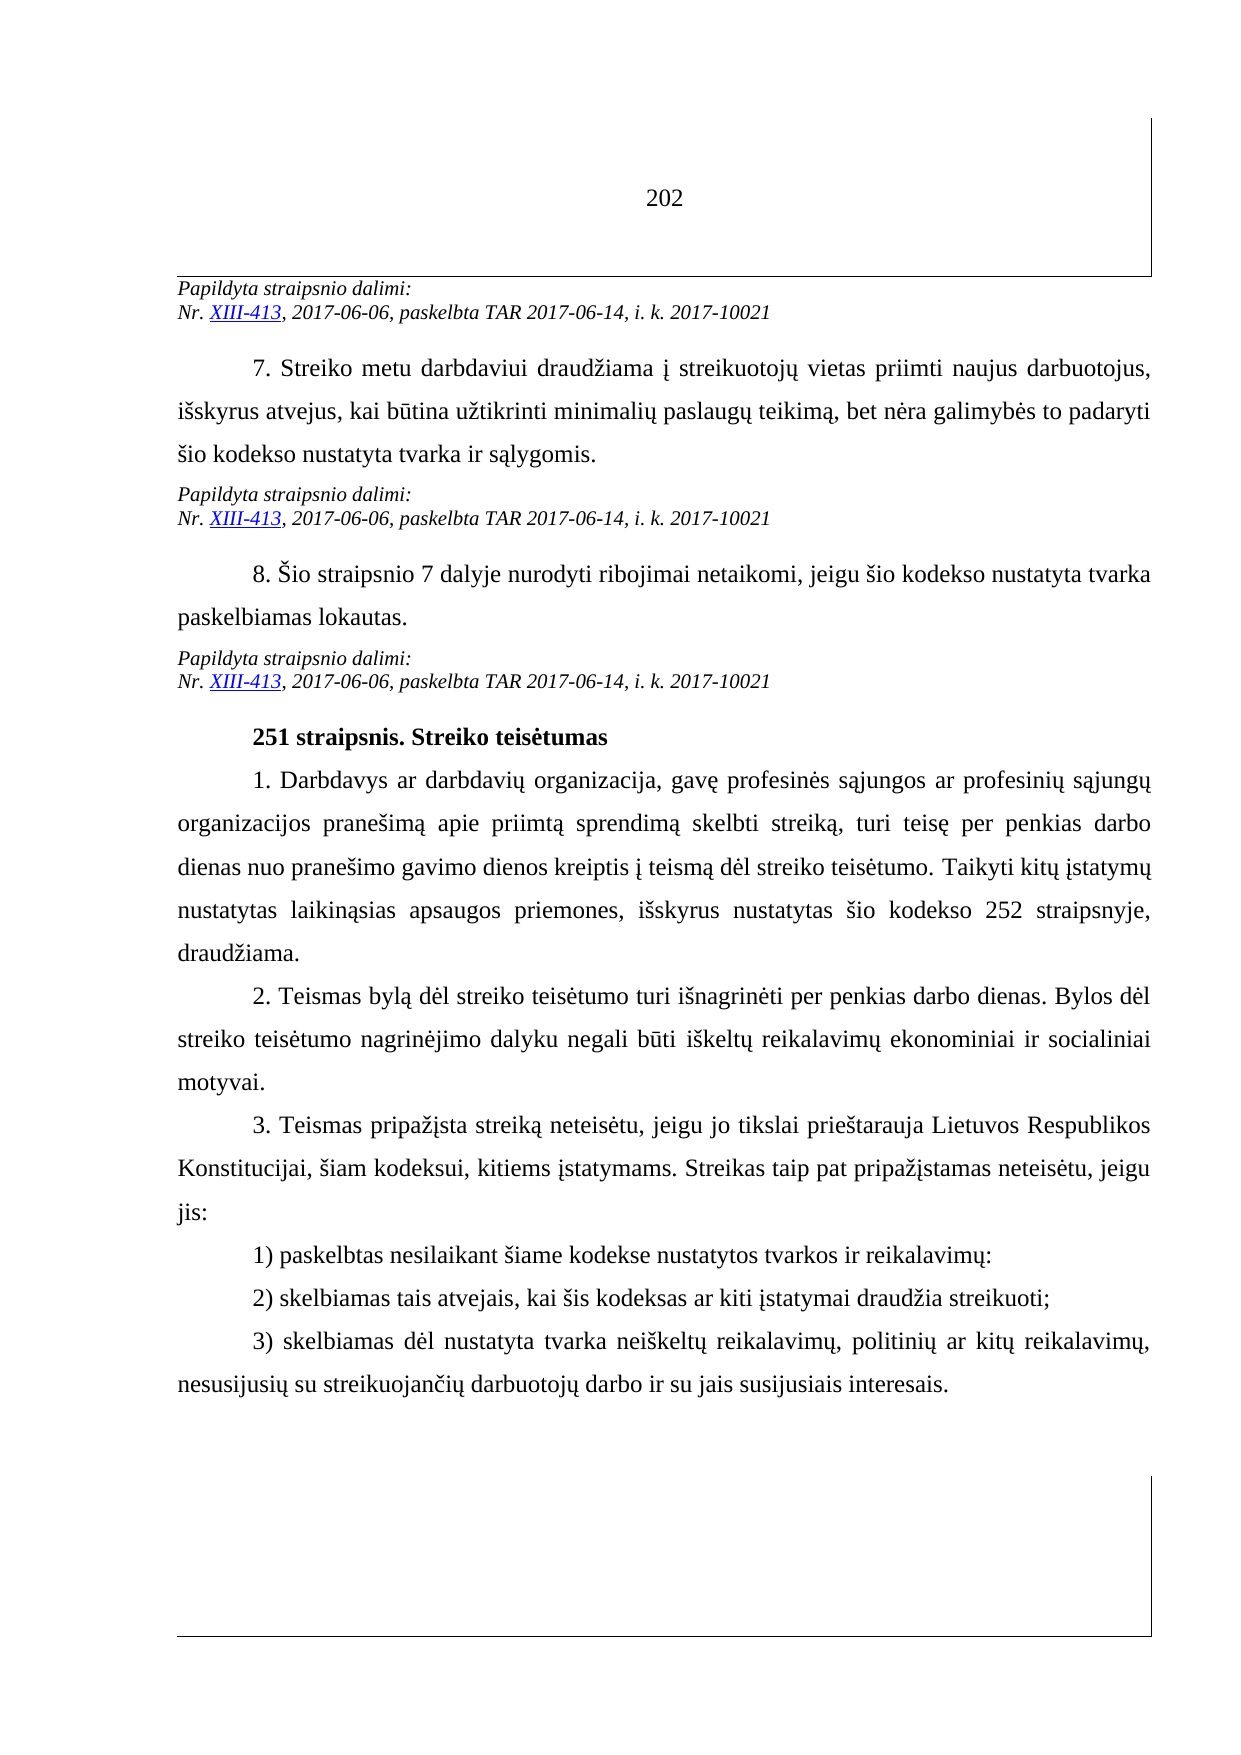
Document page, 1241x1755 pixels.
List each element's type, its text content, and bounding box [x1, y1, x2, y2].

text 8. Šio straipsnio 7 dalyje nurodyti ribojimai netaikomi, jeigu šio kodekso nustatyta tvarka paskelbiamas lokautas. [177, 559, 1152, 631]
text Papildyta straipsnio dalimi: [177, 276, 1152, 300]
text Papildyta straipsnio dalimi: [177, 645, 1152, 669]
text 1) paskelbtas nesilaikant šiame kodekse nustatytos tvarkos ir reikalavimų: [177, 1240, 1152, 1268]
text 2. Teismas bylą dėl streiko teisėtumo turi išnagrinėti per penkias darbo dienas. Bylos dėl streiko teisėtumo nagrinėjimo dalyku negali būti iškeltų reikalavimų ekonominiai ir socialiniai motyvai. [177, 981, 1152, 1096]
text 1. Darbdavys ar darbdavių organizacija, gavę profesinės sąjungos ar profesinių sąjungų organizacijos pranešimą apie priimtą sprendimą skelbti streiką, turi teisę per penkias darbo dienas nuo pranešimo gavimo dienos kreiptis į teismą dėl streiko teisėtumo. Taikyti kitų įstatymų nustatytas laikinąsias apsaugos priemones, išskyrus nustatytas šio kodekso 252 straipsnyje, draudžiama. [177, 765, 1152, 967]
subtitle 251 straipsnis. Streiko teisėtumas [177, 722, 1152, 751]
text 2) skelbiamas tais atvejais, kai šis kodeksas ar kiti įstatymai draudžia streikuoti; [177, 1283, 1152, 1312]
text Nr. XIII-413, 2017-06-06, paskelbta TAR 2017-06-14, i. k. 2017-10021 [177, 300, 1152, 324]
text 3. Teismas pripažįsta streiką neteisėtu, jeigu jo tikslai prieštarauja Lietuvos Respublikos Konstitucijai, šiam kodeksui, kitiems įstatymams. Streikas taip pat pripažįstamas neteisėtu, jeigu jis: [177, 1110, 1152, 1225]
text 7. Streiko metu darbdaviui draudžiama į streikuotojų vietas priimti naujus darbuotojus, išskyrus atvejus, kai būtina užtikrinti minimalių paslaugų teikimą, bet nėra galimybės to padaryti šio kodekso nustatyta tvarka ir sąlygomis. [177, 353, 1152, 468]
text 3) skelbiamas dėl nustatyta tvarka neiškeltų reikalavimų, politinių ar kitų reikalavimų, nesusijusių su streikuojančių darbuotojų darbo ir su jais susijusiais interesais. [177, 1326, 1152, 1398]
text Papildyta straipsnio dalimi: [177, 482, 1152, 506]
text Nr. XIII-413, 2017-06-06, paskelbta TAR 2017-06-14, i. k. 2017-10021 [177, 669, 1152, 693]
text Nr. XIII-413, 2017-06-06, paskelbta TAR 2017-06-14, i. k. 2017-10021 [177, 506, 1152, 530]
